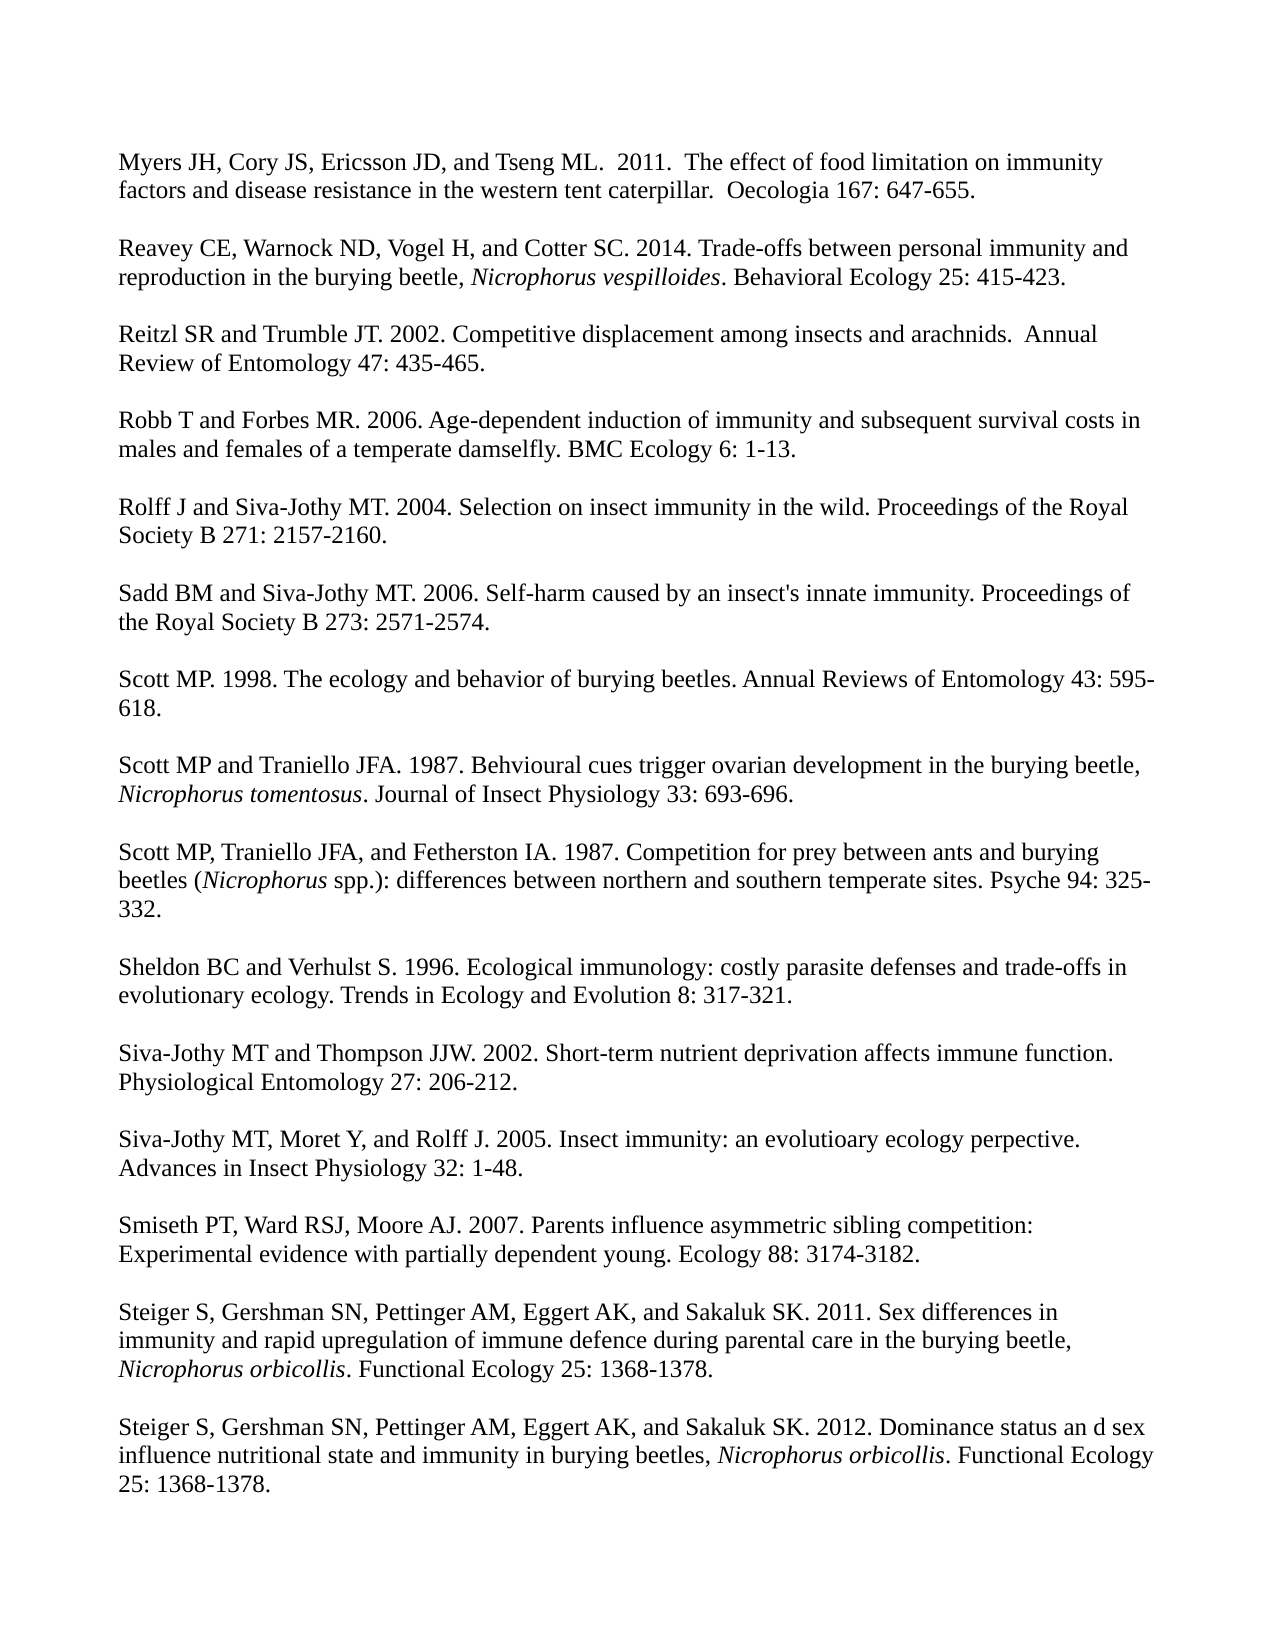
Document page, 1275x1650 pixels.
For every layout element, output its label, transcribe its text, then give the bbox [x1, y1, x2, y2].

text Sheldon BC and Verhulst S. 1996. Ecological immunology: costly parasite defenses and trade-offs in evolutionary ecology. Trends in Ecology and Evolution 8: 317-321. [118, 952, 1157, 1009]
text Scott MP. 1998. The ecology and behavior of burying beetles. Annual Reviews of Entomology 43: 595-618. [118, 664, 1157, 722]
text Reavey CE, Warnock ND, Vogel H, and Cotter SC. 2014. Trade-offs between personal immunity and reproduction in the burying beetle, Nicrophorus vespilloides. Behavioral Ecology 25: 415-423. [118, 233, 1157, 291]
text Robb T and Forbes MR. 2006. Age-dependent induction of immunity and subsequent survival costs in males and females of a temperate damselfly. BMC Ecology 6: 1-13. [118, 406, 1157, 463]
text Scott MP, Traniello JFA, and Fetherston IA. 1987. Competition for prey between ants and burying beetles (Nicrophorus spp.): differences between northern and southern temperate sites. Psyche 94: 325-332. [118, 837, 1157, 923]
text Siva-Jothy MT, Moret Y, and Rolff J. 2005. Insect immunity: an evolutioary ecology perpective. Advances in Insect Physiology 32: 1-48. [118, 1124, 1157, 1182]
text Steiger S, Gershman SN, Pettinger AM, Eggert AK, and Sakaluk SK. 2011. Sex differences in immunity and rapid upregulation of immune defence during parental care in the burying beetle, Nicrophorus orbicollis. Functional Ecology 25: 1368-1378. [118, 1297, 1157, 1383]
text Myers JH, Cory JS, Ericsson JD, and Tseng ML. 2011. The effect of food limitation on immunity factors and disease resistance in the western tent caterpillar. Oecologia 167: 647-655. [118, 147, 1157, 204]
text Reitzl SR and Trumble JT. 2002. Competitive displacement among insects and arachnids. Annual Review of Entomology 47: 435-465. [118, 319, 1157, 377]
text Rolff J and Siva-Jothy MT. 2004. Selection on insect immunity in the wild. Proceedings of the Royal Society B 271: 2157-2160. [118, 492, 1157, 549]
text Steiger S, Gershman SN, Pettinger AM, Eggert AK, and Sakaluk SK. 2012. Dominance status an d sex influence nutritional state and immunity in burying beetles, Nicrophorus orbicollis. Functional Ecology 25: 1368-1378. [118, 1412, 1157, 1498]
text Sadd BM and Siva-Jothy MT. 2006. Self-harm caused by an insect's innate immunity. Proceedings of the Royal Society B 273: 2571-2574. [118, 578, 1157, 636]
text Siva-Jothy MT and Thompson JJW. 2002. Short-term nutrient deprivation affects immune function. Physiological Entomology 27: 206-212. [118, 1038, 1157, 1096]
text Smiseth PT, Ward RSJ, Moore AJ. 2007. Parents influence asymmetric sibling competition: Experimental evidence with partially dependent young. Ecology 88: 3174-3182. [118, 1211, 1157, 1268]
text Scott MP and Traniello JFA. 1987. Behvioural cues trigger ovarian development in the burying beetle, Nicrophorus tomentosus. Journal of Insect Physiology 33: 693-696. [118, 751, 1157, 808]
